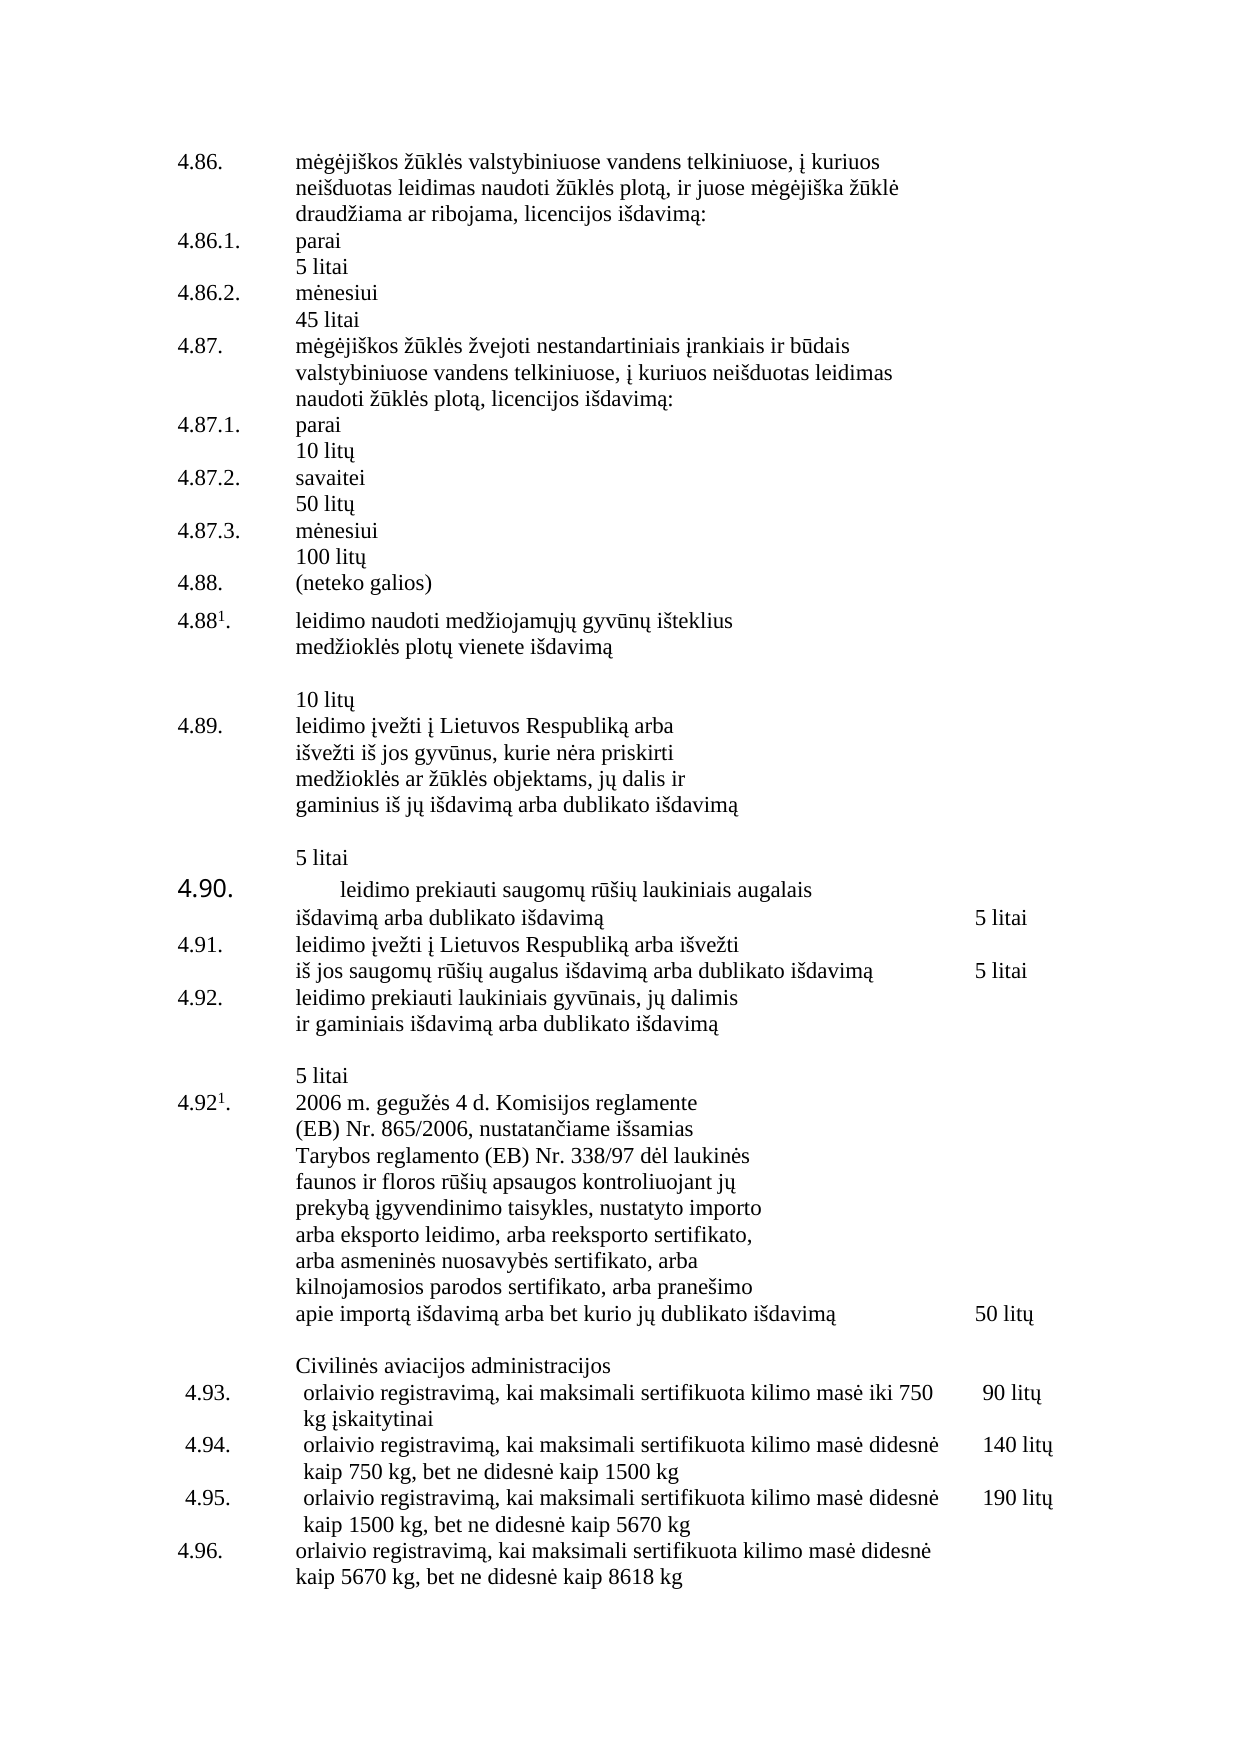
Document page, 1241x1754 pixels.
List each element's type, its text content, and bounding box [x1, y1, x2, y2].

text 4.87.1. parai 10 litų [177, 411, 945, 464]
text medžioklės ar žūklės objektams, jų dalis ir [177, 765, 1122, 791]
text 4.96. orlaivio registravimą, kai maksimali sertifikuota kilimo masė didesnė kaip 5670 kg, bet ne didesnė kaip 8618 kg [177, 1537, 945, 1590]
text iš jos saugomų rūšių augalus išdavimą arba dublikato išdavimą 5 litai [177, 957, 1122, 983]
table_header 90 litų [971, 1379, 1144, 1432]
text 4.92. leidimo prekiauti laukiniais gyvūnais, jų dalimis [177, 983, 945, 1010]
text 4.86.1. parai 5 litai [177, 227, 945, 279]
text 4.921. 2006 m. gegužės 4 d. Komisijos reglamente [177, 1089, 1122, 1115]
text Civilinės aviacijos administracijos [177, 1352, 945, 1379]
table_header 4.93. [174, 1379, 292, 1432]
text 4.87.3. mėnesiui 100 litų [177, 517, 945, 569]
text 4.91. leidimo įvežti į Lietuvos Respubliką arba išvežti [177, 931, 1122, 957]
text 4.86. mėgėjiškos žūklės valstybiniuose vandens telkiniuose, į kuriuos neišduotas leidimas naudoti žūklės plotą, ir juose mėgėjiška žūklė draudžiama ar ribojama, licencijos išdavimą: [177, 148, 945, 227]
table_cell 4.94. [174, 1432, 292, 1484]
table_header orlaivio registravimą, kai maksimali sertifikuota kilimo masė iki 750 kg įskaitytinai [292, 1379, 971, 1432]
text 4.86.2. mėnesiui 45 litai [177, 279, 945, 332]
table_cell 190 litų [971, 1484, 1144, 1537]
text Tarybos reglamento (EB) Nr. 338/97 dėl laukinės [177, 1142, 1122, 1168]
text 4.881. leidimo naudoti medžiojamųjų gyvūnų išteklius [177, 596, 1122, 633]
text 4.87.2. savaitei 50 litų [177, 464, 945, 517]
text arba eksporto leidimo, arba reeksporto sertifikato, [177, 1221, 1122, 1247]
text faunos ir floros rūšių apsaugos kontroliuojant jų [177, 1168, 1122, 1194]
text 4.87. mėgėjiškos žūklės žvejoti nestandartiniais įrankiais ir būdais valstybiniuose vandens telkiniuose, į kuriuos neišduotas leidimas naudoti žūklės plotą, licencijos išdavimą: [177, 332, 945, 411]
text išdavimą arba dublikato išdavimą 5 litai [177, 904, 1122, 931]
text gaminius iš jų išdavimą arba dublikato išdavimą 5 litai [295, 791, 945, 870]
table_cell 140 litų [971, 1432, 1144, 1484]
text (EB) Nr. 865/2006, nustatančiame išsamias [177, 1115, 1122, 1142]
text arba asmeninės nuosavybės sertifikato, arba [177, 1247, 1122, 1273]
table_cell 4.95. [174, 1484, 292, 1537]
text kilnojamosios parodos sertifikato, arba pranešimo [177, 1273, 1122, 1300]
text apie importą išdavimą arba bet kurio jų dublikato išdavimą 50 litų [177, 1300, 1122, 1326]
text išvežti iš jos gyvūnus, kurie nėra priskirti [177, 739, 1122, 765]
table_cell orlaivio registravimą, kai maksimali sertifikuota kilimo masė didesnė kaip 1500 kg, bet ne didesnė kaip 5670 kg [292, 1484, 971, 1537]
text 4.88. (neteko galios) [177, 569, 945, 596]
text ir gaminiais išdavimą arba dublikato išdavimą 5 litai [177, 1010, 945, 1089]
text medžioklės plotų vienete išdavimą 10 litų [295, 633, 945, 712]
text 4.89. leidimo įvežti į Lietuvos Respubliką arba [177, 712, 1122, 739]
list leidimo prekiauti saugomų rūšių laukiniais augalais [177, 870, 1122, 904]
table_cell orlaivio registravimą, kai maksimali sertifikuota kilimo masė didesnė kaip 750 kg, bet ne didesnė kaip 1500 kg [292, 1432, 971, 1484]
text prekybą įgyvendinimo taisykles, nustatyto importo [177, 1194, 1122, 1221]
